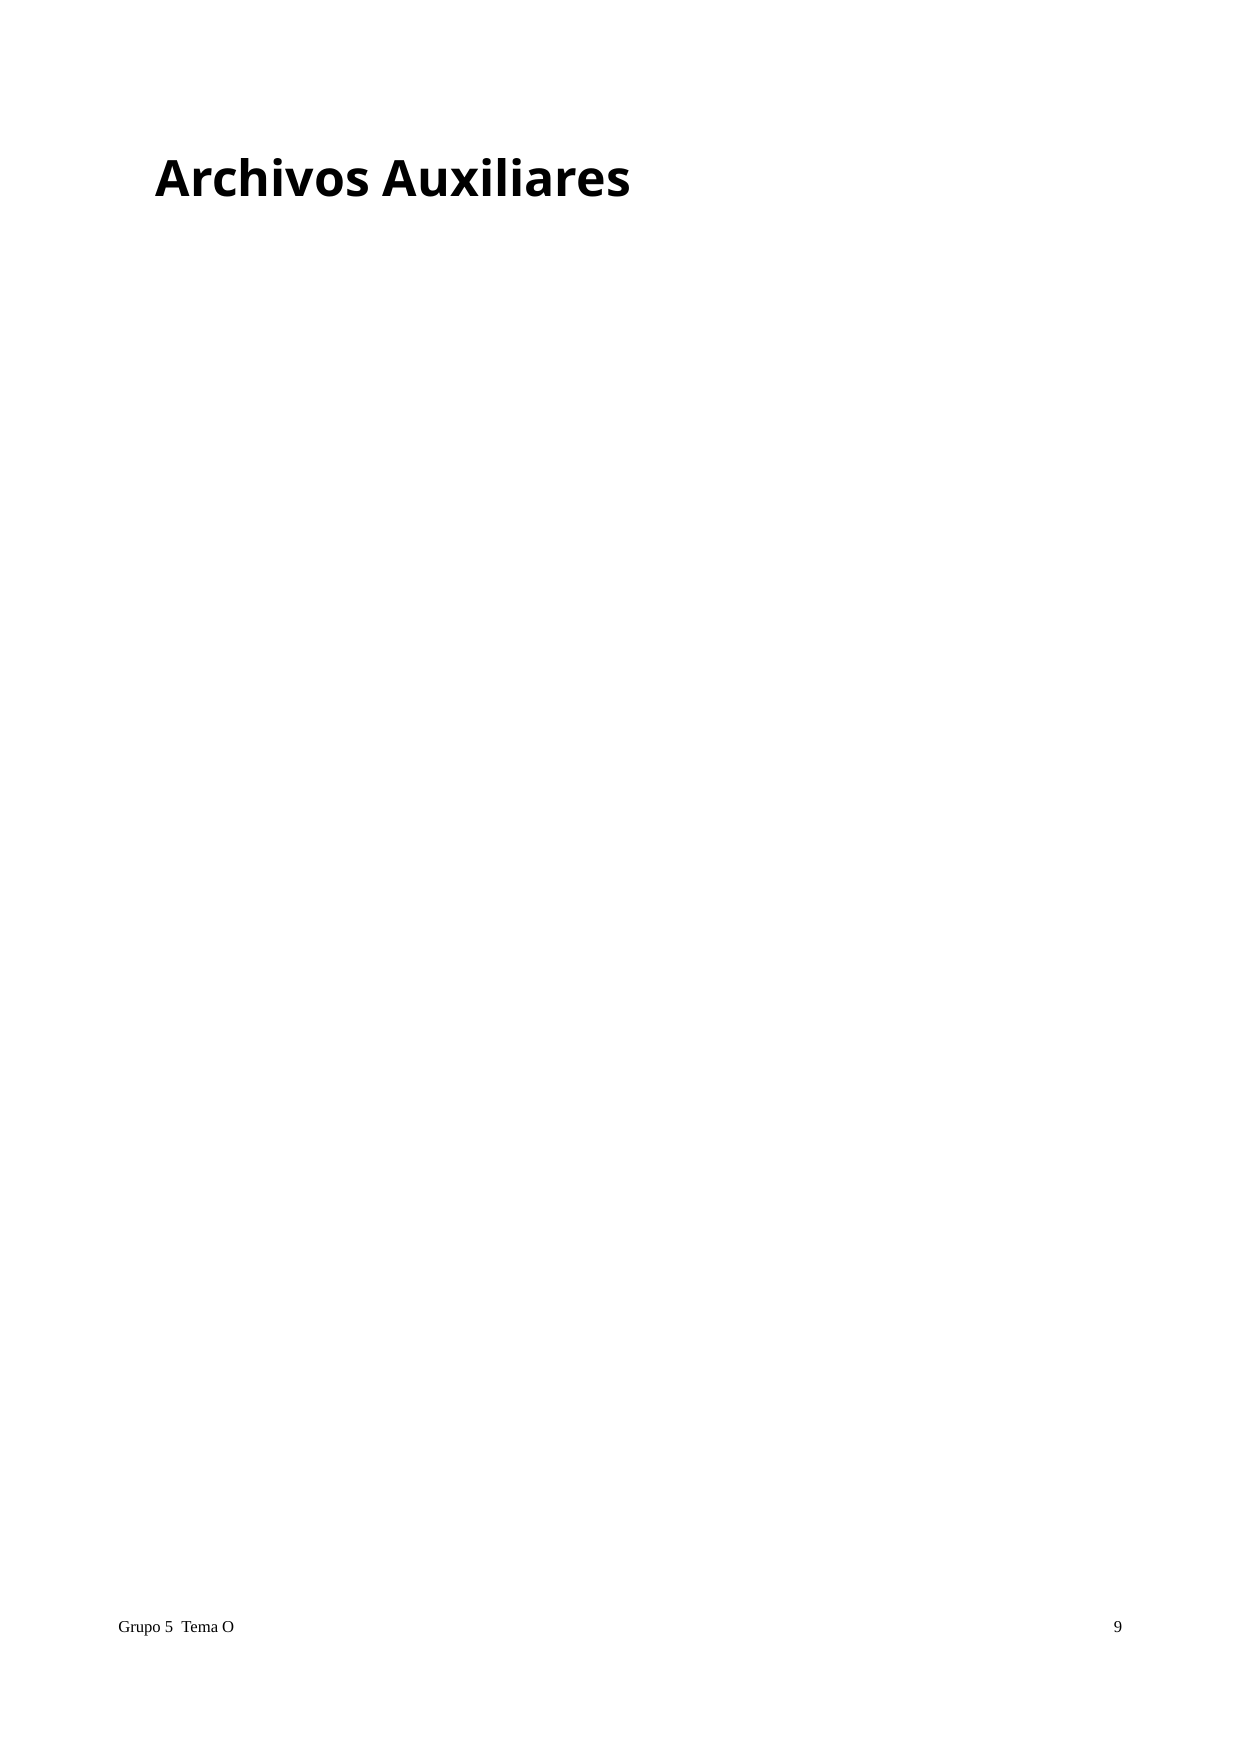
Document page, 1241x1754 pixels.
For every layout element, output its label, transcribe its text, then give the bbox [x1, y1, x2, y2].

subtitle Archivos Auxiliares [156, 143, 1122, 211]
